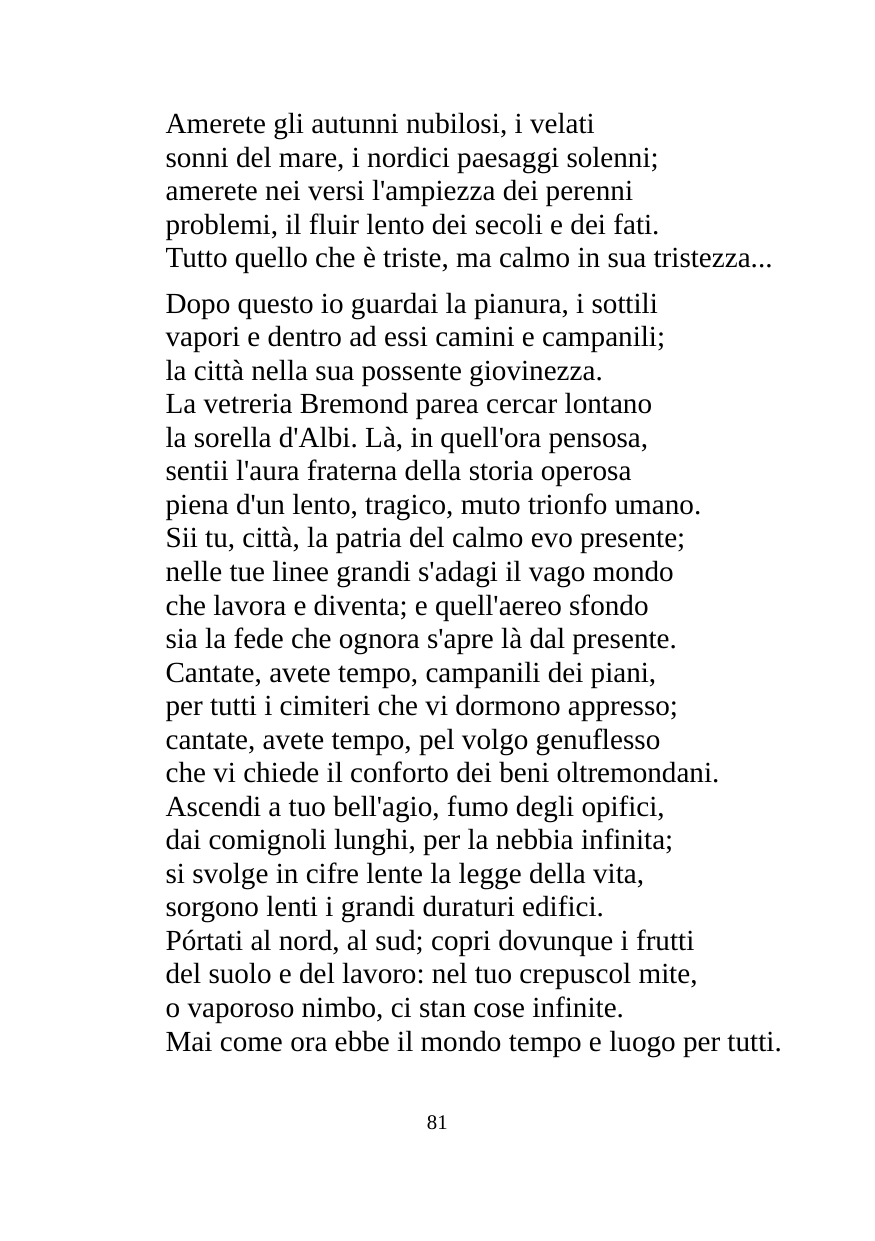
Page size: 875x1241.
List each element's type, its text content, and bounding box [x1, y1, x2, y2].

text Dopo questo io guardai la pianura, i sottili vapori e dentro ad essi camini e campanili; la città nella sua possente giovinezza. La vetreria Bremond parea cercar lontano la sorella d'Albi. Là, in quell'ora pensosa, sentii l'aura fraterna della storia operosa piena d'un lento, tragico, muto trionfo umano. Sii tu, città, la patria del calmo evo presente; nelle tue linee grandi s'adagi il vago mondo che lavora e diventa; e quell'aereo sfondo sia la fede che ognora s'apre là dal presente. Cantate, avete tempo, campanili dei piani, per tutti i cimiteri che vi dormono appresso; cantate, avete tempo, pel volgo genuflesso che vi chiede il conforto dei beni oltremondani. Ascendi a tuo bell'agio, fumo degli opifici, dai comignoli lunghi, per la nebbia infinita; si svolge in cifre lente la legge della vita, sorgono lenti i grandi duraturi edifici. Pórtati al nord, al sud; copri dovunque i frutti del suolo e del lavoro: nel tuo crepuscol mite, o vaporoso nimbo, ci stan cose infinite. Mai come ora ebbe il mondo tempo e luogo per tutti. [165, 286, 791, 1057]
text Amerete gli autunni nubilosi, i velati sonni del mare, i nordici paesaggi solenni; amerete nei versi l'ampiezza dei perenni problemi, il fluir lento dei secoli e dei fati. Tutto quello che è triste, ma calmo in sua tristezza... [165, 106, 779, 274]
